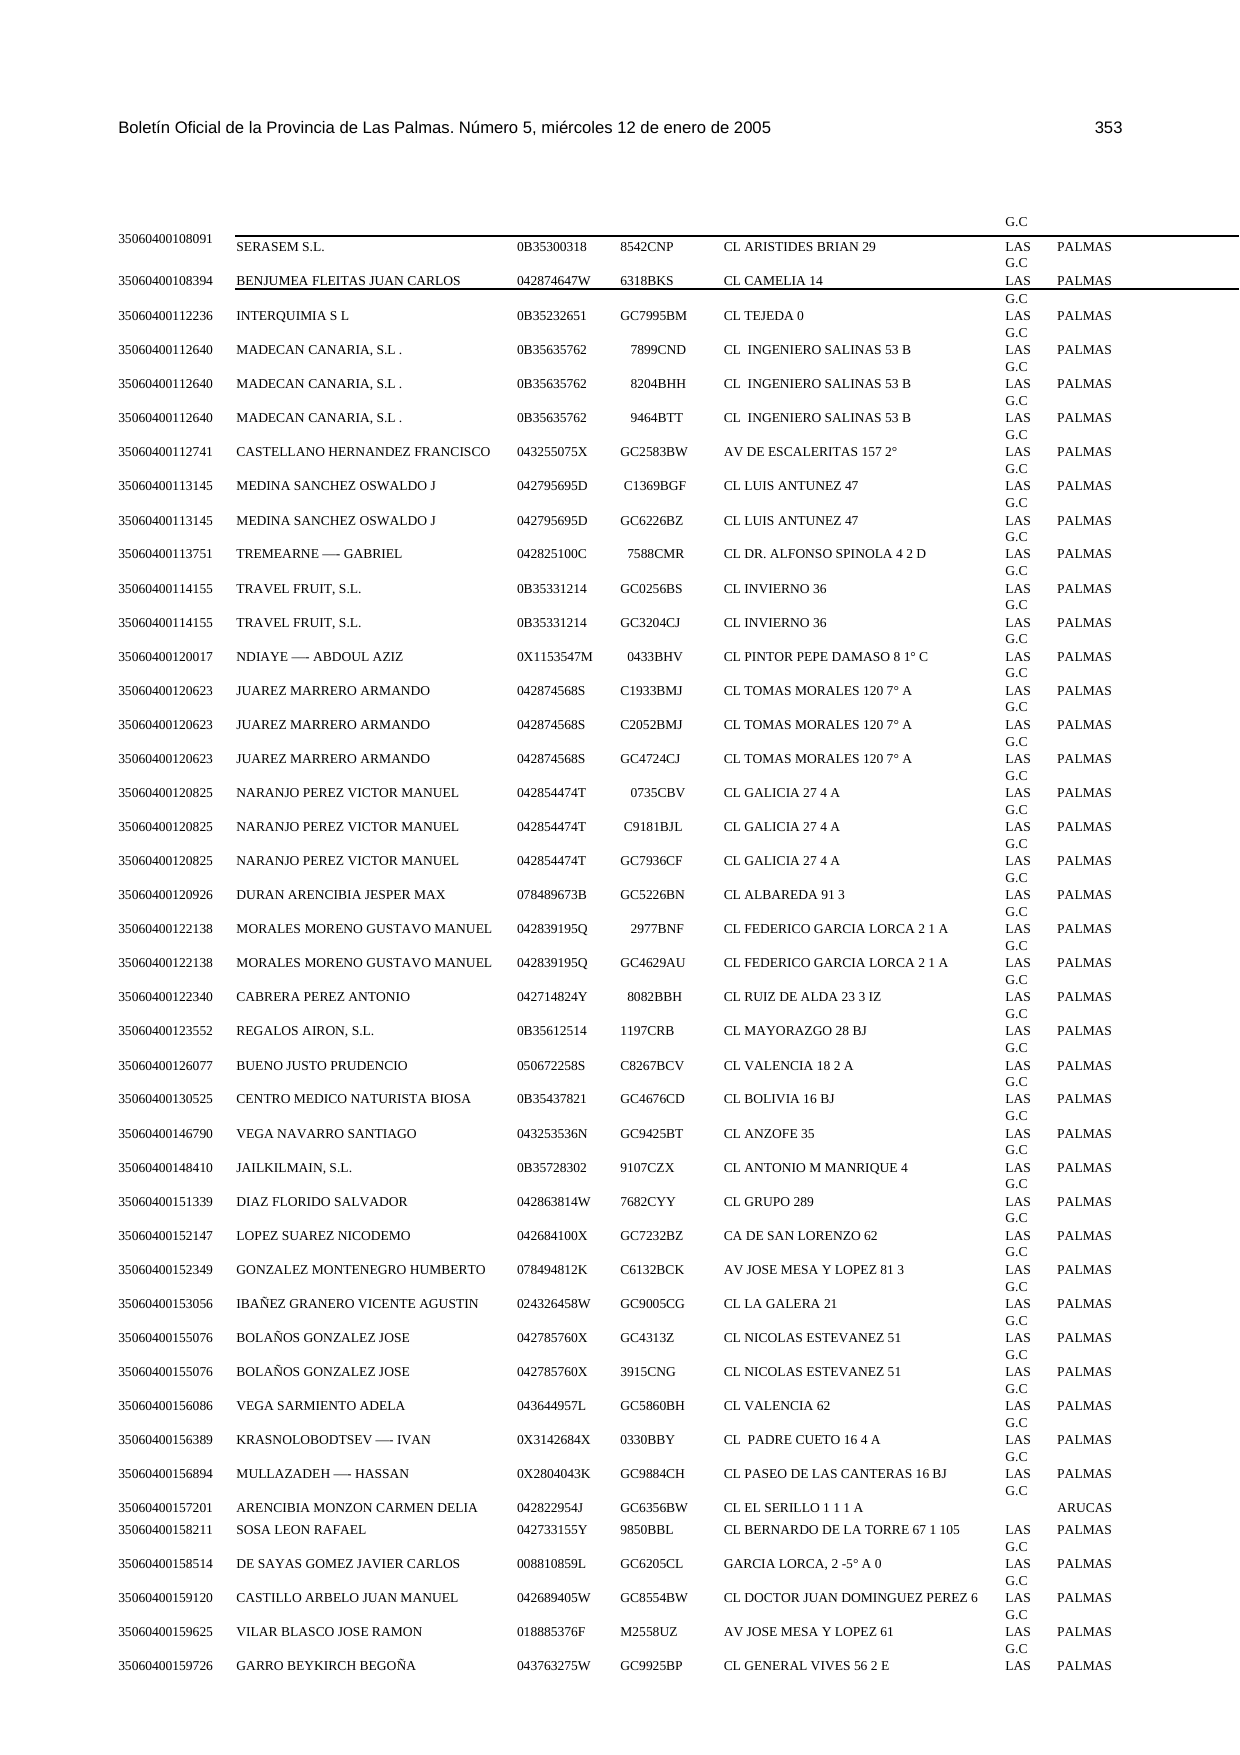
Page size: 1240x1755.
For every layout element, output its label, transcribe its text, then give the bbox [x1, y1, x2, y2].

table_cell GC6226BZ [620, 512, 723, 546]
table_cell 35060400112640 [118, 342, 236, 376]
table_cell ARUCAS [1005, 1500, 1112, 1522]
table_cell GARCIA LORCA, 2 -5° A 0 [724, 1556, 1005, 1590]
table_cell 043763275W [517, 1658, 620, 1679]
table_cell CL BOLIVIA 16 BJ [724, 1091, 1005, 1125]
table_cell 35060400148410 [118, 1159, 236, 1193]
table_cell G.C [1005, 214, 1112, 231]
table_cell MADECAN CANARIA, S.L . [236, 376, 517, 410]
table_cell 7588CMR [620, 546, 723, 580]
table_cell LAS PALMAS G.C [1005, 1194, 1112, 1227]
table_cell [517, 290, 620, 308]
table_cell GC5226BN [620, 887, 723, 921]
table_cell [620, 214, 723, 231]
table_cell 8204BHH [620, 376, 723, 410]
table_cell CL INVIERNO 36 [724, 580, 1005, 614]
table_cell LAS PALMAS G.C [1005, 683, 1112, 717]
table_cell CL RUIZ DE ALDA 23 3 IZ [724, 989, 1005, 1023]
table_cell C1933BMJ [620, 683, 723, 717]
table_cell 8082BBH [620, 989, 723, 1023]
table_cell 35060400156389 [118, 1432, 236, 1466]
table_cell CL PADRE CUETO 16 4 A [724, 1432, 1005, 1466]
table_cell MORALES MORENO GUSTAVO MANUEL [236, 921, 517, 955]
table_cell LAS PALMAS G.C [1005, 546, 1112, 580]
table_cell VEGA NAVARRO SANTIAGO [236, 1125, 517, 1159]
table_cell LAS PALMAS G.C [1005, 580, 1112, 614]
table_cell LAS PALMAS G.C [1005, 1590, 1112, 1624]
table_cell MEDINA SANCHEZ OSWALDO J [236, 478, 517, 512]
table_cell GC9884CH [620, 1466, 723, 1500]
table_cell GC4676CD [620, 1091, 723, 1125]
table_cell LAS PALMAS G.C [1005, 1398, 1112, 1432]
table_cell CL DR. ALFONSO SPINOLA 4 2 D [724, 546, 1005, 580]
table_cell JAILKILMAIN, S.L. [236, 1159, 517, 1193]
table_cell LAS PALMAS G.C [1005, 410, 1112, 444]
table_cell CL INVIERNO 36 [724, 614, 1005, 648]
table_cell CL DOCTOR JUAN DOMINGUEZ PEREZ 6 [724, 1590, 1005, 1624]
table_cell 043253536N [517, 1125, 620, 1159]
table_cell 042874568S [517, 717, 620, 751]
table_cell LAS PALMAS G.C [1005, 478, 1112, 512]
table_cell 078489673B [517, 887, 620, 921]
table_cell CL ALBAREDA 91 3 [724, 887, 1005, 921]
table_cell LAS PALMAS G.C [1005, 1228, 1112, 1262]
table_cell C9181BJL [620, 819, 723, 853]
table_cell 0X3142684X [517, 1432, 620, 1466]
table_cell 35060400108394 [118, 273, 236, 308]
table_cell LAS PALMAS G.C [1005, 1057, 1112, 1091]
table_cell LAS PALMAS G.C [1005, 1330, 1112, 1364]
table_cell AV JOSE MESA Y LOPEZ 61 [724, 1624, 1005, 1658]
table_cell GARRO BEYKIRCH BEGOÑA [236, 1658, 517, 1679]
table_cell CL GALICIA 27 4 A [724, 819, 1005, 853]
table_cell [118, 214, 236, 231]
table_cell 35060400159120 [118, 1590, 236, 1624]
table_cell 0735CBV [620, 785, 723, 819]
table_cell CL PINTOR PEPE DAMASO 8 1° C [724, 649, 1005, 682]
table_cell LAS PALMAS G.C [1005, 1159, 1112, 1193]
table_cell 008810859L [517, 1556, 620, 1590]
table_cell LAS PALMAS G.C [1005, 785, 1112, 819]
table_cell 35060400152147 [118, 1228, 236, 1262]
table_cell AV JOSE MESA Y LOPEZ 81 3 [724, 1262, 1005, 1296]
table_cell 042839195Q [517, 955, 620, 989]
table_cell 042839195Q [517, 921, 620, 955]
table_cell 042874568S [517, 683, 620, 717]
table_cell 35060400114155 [118, 580, 236, 614]
table_cell BOLAÑOS GONZALEZ JOSE [236, 1364, 517, 1398]
table_cell [724, 231, 1005, 235]
table_cell LAS PALMAS G.C [1005, 1091, 1112, 1125]
table_cell CASTILLO ARBELO JUAN MANUEL [236, 1590, 517, 1624]
table_cell CL LUIS ANTUNEZ 47 [724, 512, 1005, 546]
table_cell NDIAYE —- ABDOUL AZIZ [236, 649, 517, 682]
table_cell LAS PALMAS G.C [1005, 376, 1112, 410]
table_cell 024326458W [517, 1296, 620, 1330]
table_cell MULLAZADEH —- HASSAN [236, 1466, 517, 1500]
table_cell GC8554BW [620, 1590, 723, 1624]
table_cell 35060400122340 [118, 989, 236, 1023]
table_cell 0433BHV [620, 649, 723, 682]
table_cell CL ANZOFE 35 [724, 1125, 1005, 1159]
table_cell LAS PALMAS [1005, 1658, 1112, 1679]
table_cell GC4313Z [620, 1330, 723, 1364]
table_cell LAS PALMAS G.C [1005, 649, 1112, 682]
table_cell C1369BGF [620, 478, 723, 512]
table_cell 9464BTT [620, 410, 723, 444]
table_cell CL PASEO DE LAS CANTERAS 16 BJ [724, 1466, 1005, 1500]
table_cell 9107CZX [620, 1159, 723, 1193]
table_cell 35060400156086 [118, 1398, 236, 1432]
table_cell 0B35635762 [517, 342, 620, 376]
table_cell CL INGENIERO SALINAS 53 B [724, 342, 1005, 376]
table_cell LAS PALMAS G.C [1005, 717, 1112, 751]
table_cell CL BERNARDO DE LA TORRE 67 1 105 [724, 1522, 1005, 1556]
table_cell [236, 214, 517, 231]
table_cell 35060400113751 [118, 546, 236, 580]
table_cell 0B35612514 [517, 1023, 620, 1057]
table_cell CL GENERAL VIVES 56 2 E [724, 1658, 1005, 1679]
table_cell 042733155Y [517, 1522, 620, 1556]
table_cell LAS PALMAS G.C [1005, 342, 1112, 376]
table_cell CL GALICIA 27 4 A [724, 853, 1005, 887]
table_cell 35060400152349 [118, 1262, 236, 1296]
table_cell 35060400120623 [118, 717, 236, 751]
table_cell TREMEARNE —- GABRIEL [236, 546, 517, 580]
table_cell GC2583BW [620, 444, 723, 478]
table_cell 018885376F [517, 1624, 620, 1658]
table_cell 35060400113145 [118, 512, 236, 546]
table_cell GC7995BM [620, 308, 723, 342]
table_cell [517, 231, 620, 235]
table_cell CL VALENCIA 62 [724, 1398, 1005, 1432]
table_cell 042854474T [517, 853, 620, 887]
table_cell 6318BKS [620, 273, 723, 288]
table_cell MADECAN CANARIA, S.L . [236, 342, 517, 376]
table_cell GC6205CL [620, 1556, 723, 1590]
table_cell 35060400158211 [118, 1522, 236, 1556]
table_cell GC9925BP [620, 1658, 723, 1679]
table_cell CL INGENIERO SALINAS 53 B [724, 410, 1005, 444]
table_cell NARANJO PEREZ VICTOR MANUEL [236, 853, 517, 887]
table_cell [620, 231, 723, 235]
table_cell 0B35331214 [517, 614, 620, 648]
table_cell LAS PALMAS G.C [1005, 1296, 1112, 1330]
table_cell IBAÑEZ GRANERO VICENTE AGUSTIN [236, 1296, 517, 1330]
table_cell LAS PALMAS G.C [1005, 1125, 1112, 1159]
table_cell [620, 290, 723, 308]
table_cell CL LUIS ANTUNEZ 47 [724, 478, 1005, 512]
table_cell 35060400151339 [118, 1194, 236, 1227]
table_cell C8267BCV [620, 1057, 723, 1091]
table_cell LAS PALMAS G.C [1005, 308, 1112, 342]
table_cell CL NICOLAS ESTEVANEZ 51 [724, 1364, 1005, 1398]
table_cell 35060400155076 [118, 1330, 236, 1364]
table_cell MORALES MORENO GUSTAVO MANUEL [236, 955, 517, 989]
table_cell 35060400120623 [118, 751, 236, 785]
table_cell 043255075X [517, 444, 620, 478]
table_cell 35060400108091 [118, 231, 236, 272]
table_cell 042854474T [517, 819, 620, 853]
table_cell 042714824Y [517, 989, 620, 1023]
table_cell [1005, 231, 1112, 235]
table_cell GC9425BT [620, 1125, 723, 1159]
table_cell 078494812K [517, 1262, 620, 1296]
table_cell G.C [1005, 290, 1112, 308]
table_cell CA DE SAN LORENZO 62 [724, 1228, 1005, 1262]
table_cell 8542CNP [620, 237, 723, 272]
table_cell LAS PALMAS G.C [1005, 1432, 1112, 1466]
table_cell LAS PALMAS G.C [1005, 1262, 1112, 1296]
table_cell 0B35635762 [517, 410, 620, 444]
table_cell LAS PALMAS G.C [1005, 887, 1112, 921]
table_cell GC5860BH [620, 1398, 723, 1432]
table_cell LAS PALMAS G.C [1005, 853, 1112, 887]
table_cell CL GALICIA 27 4 A [724, 785, 1005, 819]
table_cell 35060400112236 [118, 308, 236, 342]
table_cell AV DE ESCALERITAS 157 2° [724, 444, 1005, 478]
table_cell BUENO JUSTO PRUDENCIO [236, 1057, 517, 1091]
table_cell 35060400120825 [118, 853, 236, 887]
table_cell NARANJO PEREZ VICTOR MANUEL [236, 785, 517, 819]
table_cell [236, 290, 517, 308]
table_cell 35060400112640 [118, 376, 236, 410]
table_cell C2052BMJ [620, 717, 723, 751]
table_cell 042795695D [517, 512, 620, 546]
table_cell 9850BBL [620, 1522, 723, 1556]
table_cell CL NICOLAS ESTEVANEZ 51 [724, 1330, 1005, 1364]
table_cell LAS PALMAS G.C [1005, 1364, 1112, 1398]
table_cell SOSA LEON RAFAEL [236, 1522, 517, 1556]
table_cell BENJUMEA FLEITAS JUAN CARLOS [236, 273, 517, 288]
table_cell 0X2804043K [517, 1466, 620, 1500]
table_cell INTERQUIMIA S L [236, 308, 517, 342]
table_cell 2977BNF [620, 921, 723, 955]
table_cell 35060400126077 [118, 1057, 236, 1091]
table_cell 042825100C [517, 546, 620, 580]
table_cell LOPEZ SUAREZ NICODEMO [236, 1228, 517, 1262]
table_cell LAS PALMAS G.C [1005, 444, 1112, 478]
table_cell 0330BBY [620, 1432, 723, 1466]
table_cell CL CAMELIA 14 [724, 273, 1005, 288]
table_cell 35060400146790 [118, 1125, 236, 1159]
table_cell 0X1153547M [517, 649, 620, 682]
table_cell CL TOMAS MORALES 120 7° A [724, 683, 1005, 717]
table_cell 0B35300318 [517, 237, 620, 272]
table_cell [724, 214, 1005, 231]
table_cell LAS PALMAS G.C [1005, 1023, 1112, 1057]
table_cell 35060400158514 [118, 1556, 236, 1590]
table_cell [724, 290, 1005, 308]
table_cell 35060400120623 [118, 683, 236, 717]
table_cell 7682CYY [620, 1194, 723, 1227]
table_cell DIAZ FLORIDO SALVADOR [236, 1194, 517, 1227]
table_cell SERASEM S.L. [236, 237, 517, 272]
table_cell VILAR BLASCO JOSE RAMON [236, 1624, 517, 1658]
table_cell 35060400130525 [118, 1091, 236, 1125]
table_cell [236, 231, 517, 235]
table_cell 35060400112741 [118, 444, 236, 478]
table_cell 35060400123552 [118, 1023, 236, 1057]
table_cell 1197CRB [620, 1023, 723, 1057]
table_cell LAS PALMAS G.C [1005, 989, 1112, 1023]
table_cell 0B35728302 [517, 1159, 620, 1193]
table_cell 35060400156894 [118, 1466, 236, 1500]
table_cell 050672258S [517, 1057, 620, 1091]
table_cell M2558UZ [620, 1624, 723, 1658]
table_cell CL TOMAS MORALES 120 7° A [724, 717, 1005, 751]
table_cell TRAVEL FRUIT, S.L. [236, 580, 517, 614]
table_cell 0B35437821 [517, 1091, 620, 1125]
table_cell GC3204CJ [620, 614, 723, 648]
table_cell LAS PALMAS G.C [1005, 955, 1112, 989]
table_cell MEDINA SANCHEZ OSWALDO J [236, 512, 517, 546]
table_cell TRAVEL FRUIT, S.L. [236, 614, 517, 648]
table_cell LAS PALMAS G.C [1005, 819, 1112, 853]
table_cell CL TOMAS MORALES 120 7° A [724, 751, 1005, 785]
table_cell REGALOS AIRON, S.L. [236, 1023, 517, 1057]
table_cell 35060400159726 [118, 1658, 236, 1679]
table_cell 0B35635762 [517, 376, 620, 410]
table_cell CL GRUPO 289 [724, 1194, 1005, 1227]
table_cell CL FEDERICO GARCIA LORCA 2 1 A [724, 955, 1005, 989]
table_cell GC4724CJ [620, 751, 723, 785]
table_cell VEGA SARMIENTO ADELA [236, 1398, 517, 1432]
table_cell 35060400120825 [118, 819, 236, 853]
table_cell GC9005CG [620, 1296, 723, 1330]
table_cell 042854474T [517, 785, 620, 819]
table_cell 043644957L [517, 1398, 620, 1432]
table_cell CL INGENIERO SALINAS 53 B [724, 376, 1005, 410]
table_cell [517, 214, 620, 231]
table_cell LAS PALMAS G.C [1005, 1522, 1112, 1556]
table_cell 0B35232651 [517, 308, 620, 342]
table_cell LAS PALMAS G.C [1005, 1466, 1112, 1500]
table_cell JUAREZ MARRERO ARMANDO [236, 683, 517, 717]
table_cell LAS PALMAS G.C [1005, 921, 1112, 955]
table_cell KRASNOLOBODTSEV —- IVAN [236, 1432, 517, 1466]
table_cell 35060400120926 [118, 887, 236, 921]
table_cell 3915CNG [620, 1364, 723, 1398]
table_cell 042684100X [517, 1228, 620, 1262]
table_cell 35060400113145 [118, 478, 236, 512]
table_cell 7899CND [620, 342, 723, 376]
table_cell LAS PALMAS G.C [1005, 512, 1112, 546]
table_cell C6132BCK [620, 1262, 723, 1296]
table_cell 042785760X [517, 1364, 620, 1398]
table_cell GC4629AU [620, 955, 723, 989]
table_cell DE SAYAS GOMEZ JAVIER CARLOS [236, 1556, 517, 1590]
table_cell CL VALENCIA 18 2 A [724, 1057, 1005, 1091]
table_cell GONZALEZ MONTENEGRO HUMBERTO [236, 1262, 517, 1296]
table_cell JUAREZ MARRERO ARMANDO [236, 717, 517, 751]
table_cell 042863814W [517, 1194, 620, 1227]
table_cell GC7936CF [620, 853, 723, 887]
table_cell 35060400122138 [118, 955, 236, 989]
table_cell JUAREZ MARRERO ARMANDO [236, 751, 517, 785]
table_cell ARENCIBIA MONZON CARMEN DELIA [236, 1500, 517, 1522]
table_cell GC7232BZ [620, 1228, 723, 1262]
table_cell 35060400120825 [118, 785, 236, 819]
table_cell CL TEJEDA 0 [724, 308, 1005, 342]
table_cell 35060400120017 [118, 649, 236, 682]
table_cell CL EL SERILLO 1 1 1 A [724, 1500, 1005, 1522]
table_cell GC6356BW [620, 1500, 723, 1522]
table_cell 35060400112640 [118, 410, 236, 444]
table_cell 042822954J [517, 1500, 620, 1522]
table_cell 35060400122138 [118, 921, 236, 955]
table_cell LAS PALMAS G.C [1005, 1624, 1112, 1658]
table_cell 35060400155076 [118, 1364, 236, 1398]
table_cell LAS PALMAS G.C [1005, 751, 1112, 785]
table_cell LAS PALMAS G.C [1005, 614, 1112, 648]
table_cell 042874647W [517, 273, 620, 288]
table_cell 042785760X [517, 1330, 620, 1364]
table_cell 35060400159625 [118, 1624, 236, 1658]
table_cell LAS PALMAS [1005, 273, 1112, 288]
table_cell 0B35331214 [517, 580, 620, 614]
table_cell CL MAYORAZGO 28 BJ [724, 1023, 1005, 1057]
table_cell 35060400157201 [118, 1500, 236, 1522]
table_cell LAS PALMAS G.C [1005, 1556, 1112, 1590]
table_cell LAS PALMAS G.C [1005, 237, 1112, 272]
table_cell CASTELLANO HERNANDEZ FRANCISCO [236, 444, 517, 478]
table_cell NARANJO PEREZ VICTOR MANUEL [236, 819, 517, 853]
table_cell CABRERA PEREZ ANTONIO [236, 989, 517, 1023]
table_cell CL LA GALERA 21 [724, 1296, 1005, 1330]
table_cell GC0256BS [620, 580, 723, 614]
table_cell 35060400114155 [118, 614, 236, 648]
table_cell 042874568S [517, 751, 620, 785]
table_cell CL FEDERICO GARCIA LORCA 2 1 A [724, 921, 1005, 955]
table_cell 35060400153056 [118, 1296, 236, 1330]
table_cell CENTRO MEDICO NATURISTA BIOSA [236, 1091, 517, 1125]
table_cell MADECAN CANARIA, S.L . [236, 410, 517, 444]
table_cell DURAN ARENCIBIA JESPER MAX [236, 887, 517, 921]
table_cell CL ARISTIDES BRIAN 29 [724, 237, 1005, 272]
table_cell CL ANTONIO M MANRIQUE 4 [724, 1159, 1005, 1193]
table_cell 042795695D [517, 478, 620, 512]
table_cell BOLAÑOS GONZALEZ JOSE [236, 1330, 517, 1364]
table_cell 042689405W [517, 1590, 620, 1624]
